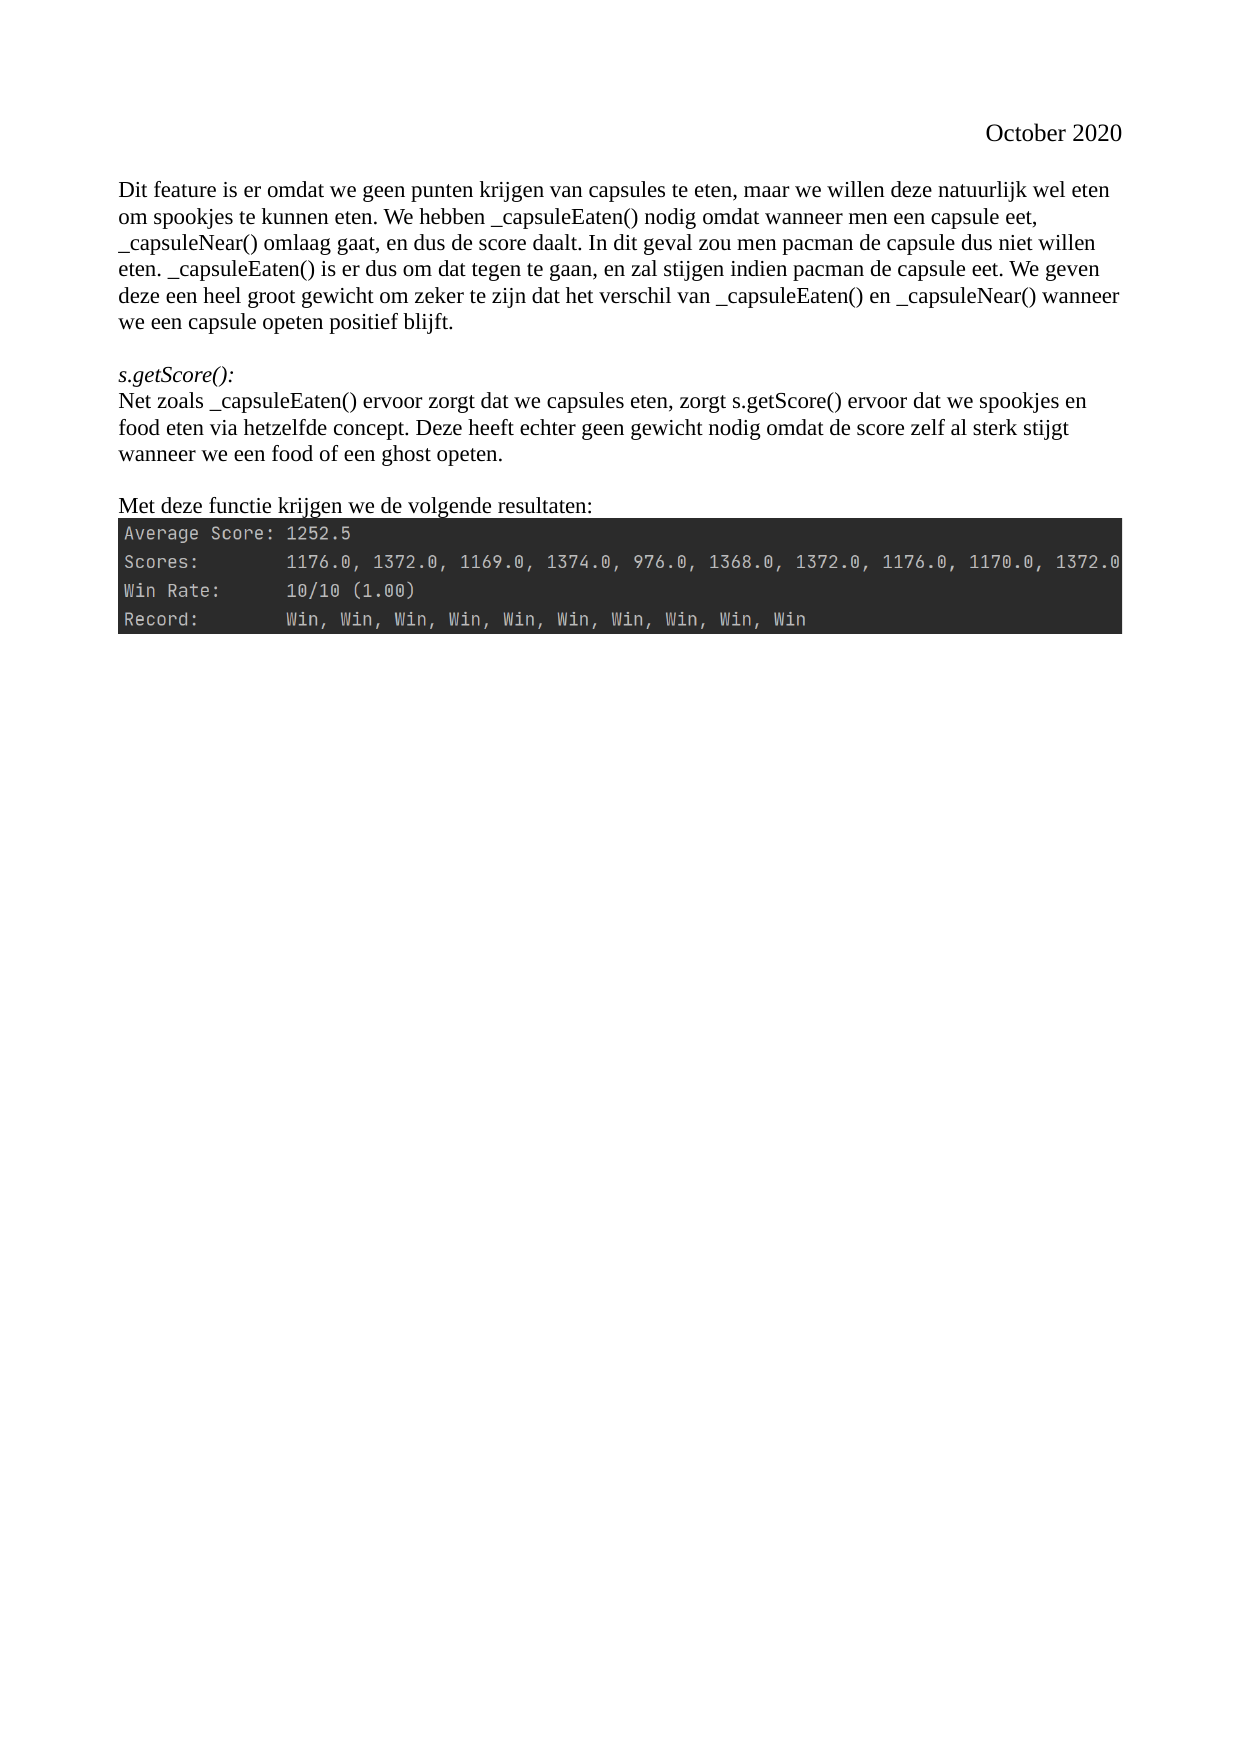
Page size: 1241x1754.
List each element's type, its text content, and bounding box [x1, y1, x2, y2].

text Met deze functie krijgen we de volgende resultaten: [118, 493, 1122, 518]
text Dit feature is er omdat we geen punten krijgen van capsules te eten, maar we willen deze natuurlijk wel eten om spookjes te kunnen eten. We hebben _capsuleEaten() nodig omdat wanneer men een capsule eet, _capsuleNear() omlaag gaat, en dus de score daalt. In dit geval zou men pacman de capsule dus niet willen eten. _capsuleEaten() is er dus om dat tegen te gaan, en zal stijgen indien pacman de capsule eet. We geven deze een heel groot gewicht om zeker te zijn dat het verschil van _capsuleEaten() en _capsuleNear() wanneer we een capsule opeten positief blijft. [118, 176, 1122, 334]
text s.getScore(): [118, 361, 1122, 387]
text Net zoals _capsuleEaten() ervoor zorgt dat we capsules eten, zorgt s.getScore() ervoor dat we spookjes en food eten via hetzelfde concept. Deze heeft echter geen gewicht nodig omdat de score zelf al sterk stijgt wanneer we een food of een ghost opeten. [118, 387, 1122, 466]
picture [118, 518, 1123, 634]
